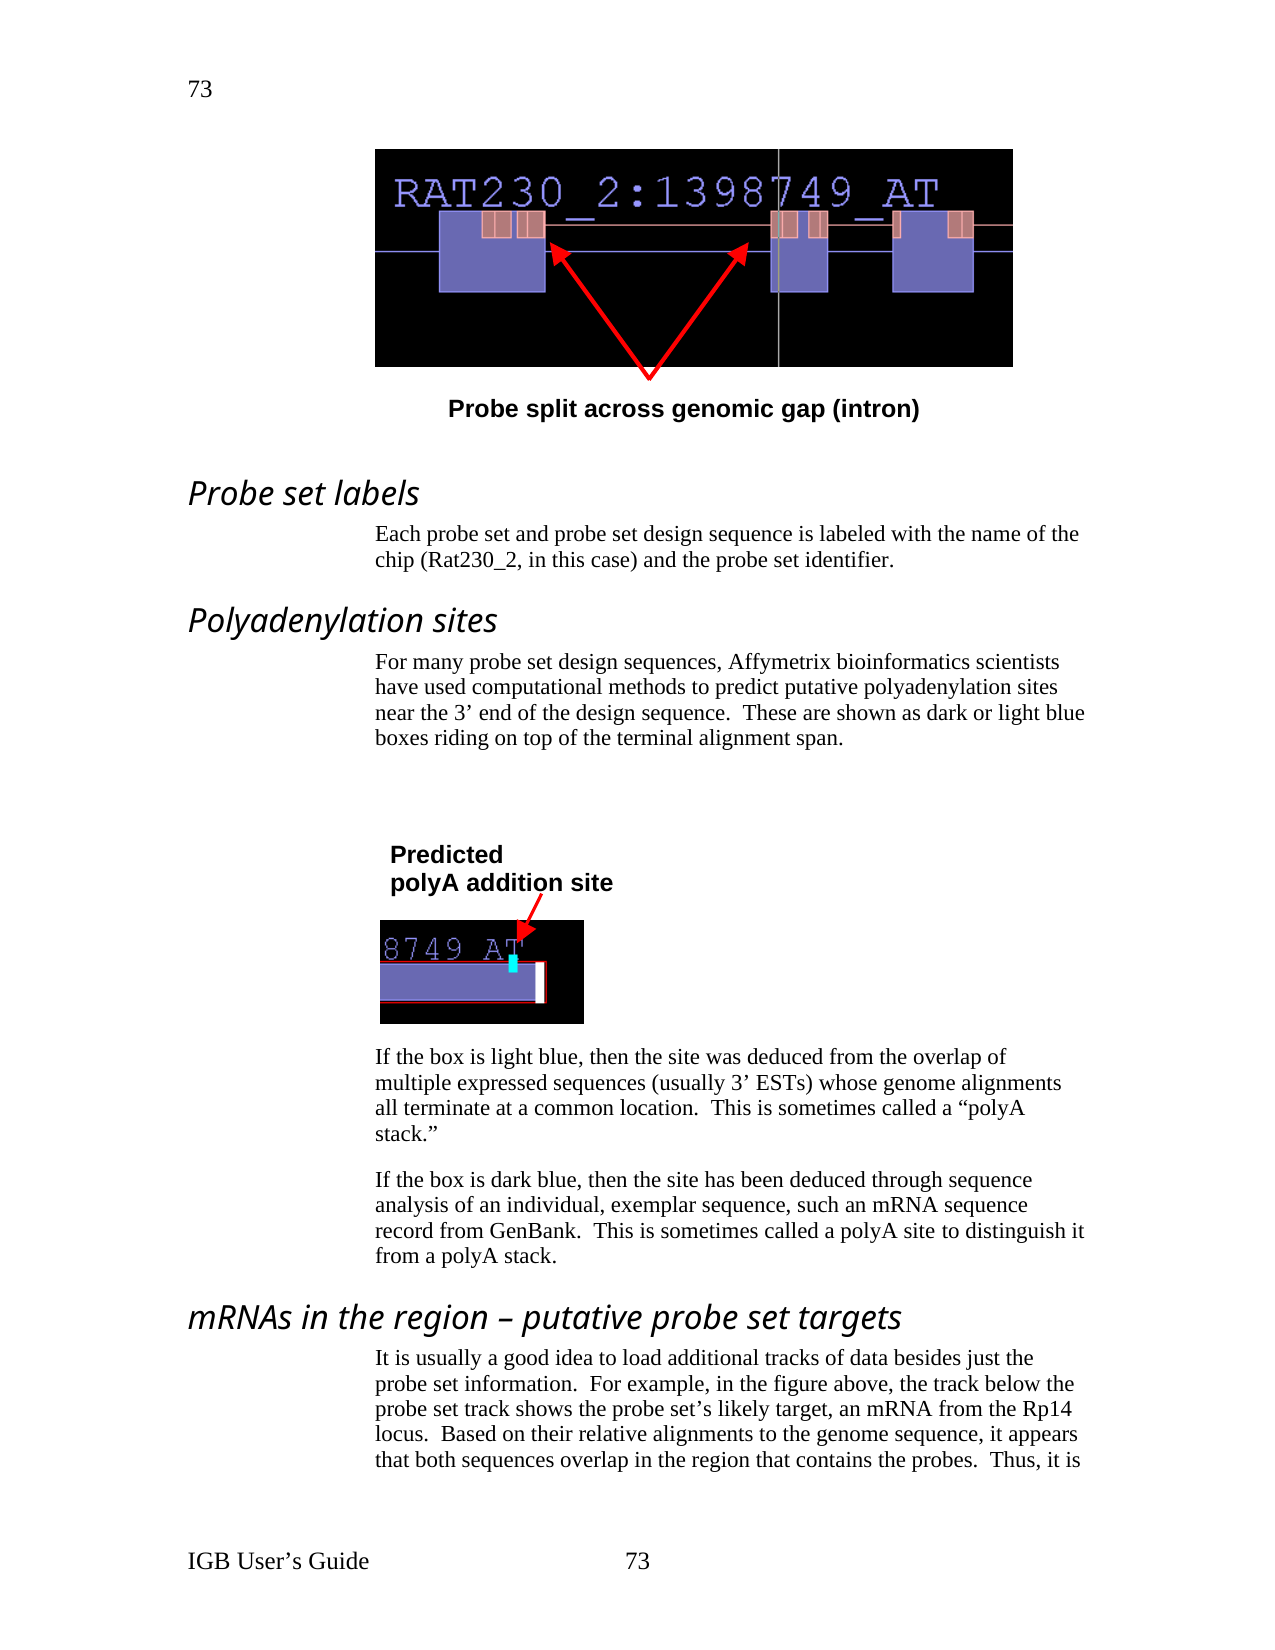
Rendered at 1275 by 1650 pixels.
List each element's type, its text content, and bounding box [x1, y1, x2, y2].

text For many probe set design sequences, Affymetrix bioinformatics scientists have used computational methods to predict putative polyadenylation sites near the 3’ end of the design sequence. These are shown as dark or light blue boxes riding on top of the terminal alignment span. [375, 649, 1087, 751]
picture [380, 920, 584, 1024]
subtitle Probe set labels [187, 470, 1087, 515]
text Each probe set and probe set design sequence is labeled with the name of the chip (Rat230_2, in this case) and the probe set identifier. [375, 521, 1087, 572]
text It is usually a good idea to load additional tracks of data besides just the probe set information. For example, in the figure above, the track below the probe set track shows the probe set’s likely target, an mRNA from the Rp14 locus. Based on their relative alignments to the genome sequence, it appears that both sequences overlap in the region that contains the probes. Thus, it is [375, 1345, 1087, 1472]
picture [375, 149, 1013, 367]
text If the box is light blue, then the site was deduced from the overlap of multiple expressed sequences (usually 3’ ESTs) whose genome alignments all terminate at a common location. This is sometimes called a “polyA stack.” [375, 1044, 1087, 1146]
subtitle Polyadenylation sites [187, 597, 1087, 643]
subtitle mRNAs in the region – putative probe set targets [187, 1293, 1087, 1339]
text If the box is dark blue, then the site has been deduced through sequence analysis of an individual, exemplar sequence, such an mRNA sequence record from GenBank. This is sometimes called a polyA site to distinguish it from a polyA stack. [375, 1167, 1087, 1268]
